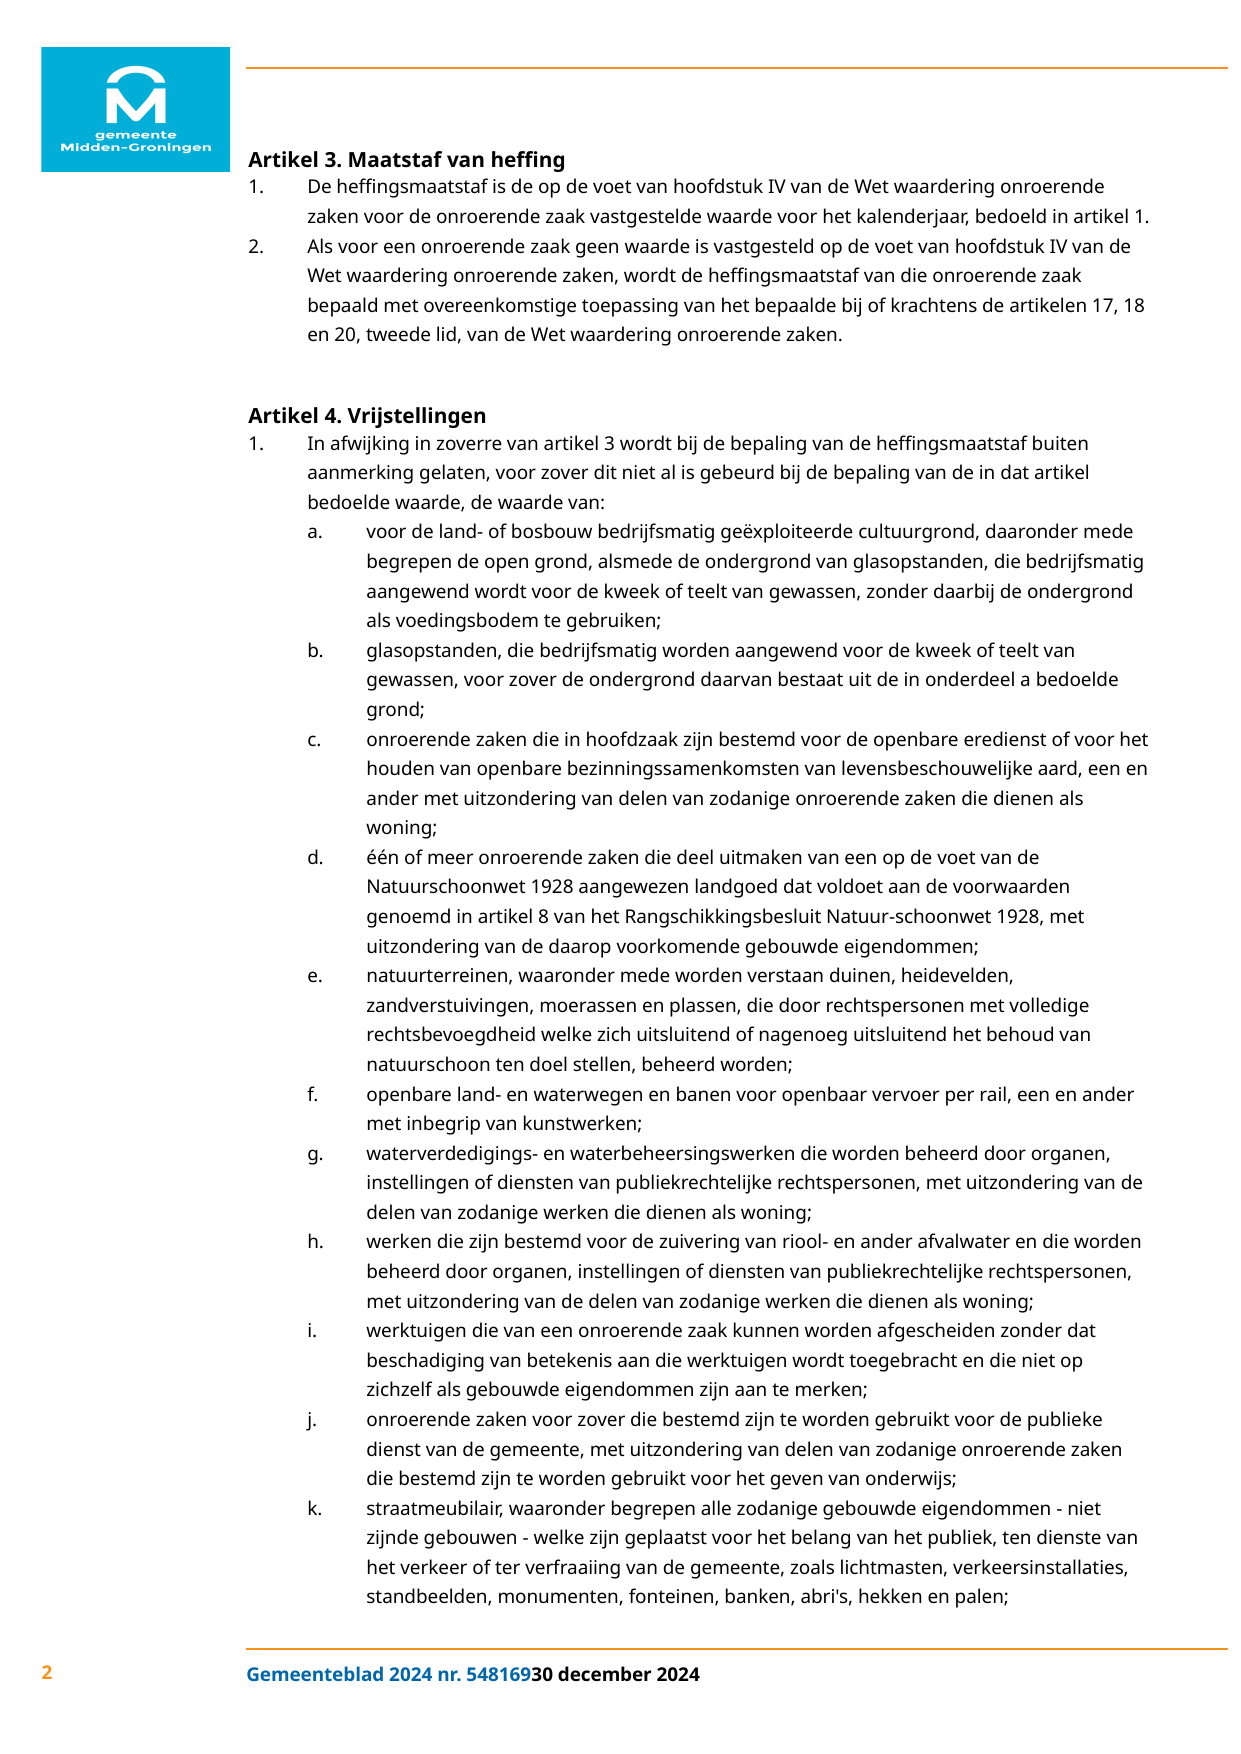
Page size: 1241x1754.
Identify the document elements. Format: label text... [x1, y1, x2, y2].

list waterverdedigings- en waterbeheersingswerken die worden beheerd door organen, instellingen of diensten van publiekrechtelijke rechtspersonen, met uitzondering van de delen van zodanige werken die dienen als woning; [307, 1140, 1152, 1225]
list werktuigen die van een onroerende zaak kunnen worden afgescheiden zonder dat beschadiging van betekenis aan die werktuigen wordt toegebracht en die niet op zichzelf als gebouwde eigendommen zijn aan te merken; [307, 1317, 1152, 1402]
list natuurterreinen, waaronder mede worden verstaan duinen, heidevelden, zandverstuivingen, moerassen en plassen, die door rechtspersonen met volledige rechtsbevoegdheid welke zich uitsluitend of nagenoeg uitsluitend het behoud van natuurschoon ten doel stellen, beheerd worden; [307, 962, 1152, 1077]
list onroerende zaken die in hoofdzaak zijn bestemd voor de openbare eredienst of voor het houden van openbare bezinningssamenkomsten van levensbeschouwelijke aard, een en ander met uitzondering van delen van zodanige onroerende zaken die dienen als woning; [307, 726, 1152, 840]
list werken die zijn bestemd voor de zuivering van riool- en ander afvalwater en die worden beheerd door organen, instellingen of diensten van publiekrechtelijke rechtspersonen, met uitzondering van de delen van zodanige werken die dienen als woning; [307, 1229, 1152, 1314]
picture [184, 146, 190, 153]
text Artikel 3. Maatstaf van heffing [248, 145, 1152, 174]
list voor de land- of bosbouw bedrijfsmatig geëxploiteerde cultuurgrond, daaronder mede begrepen de open grond, alsmede de ondergrond van glasopstanden, die bedrijfsmatig aangewend wordt voor de kweek of teelt van gewassen, zonder daarbij de ondergrond als voedingsbodem te gebruiken; [307, 519, 1152, 633]
text Artikel 4. Vrijstellingen [248, 402, 1152, 430]
list In afwijking in zoverre van artikel 3 wordt bij de bepaling van de heffingsmaatstaf buiten aanmerking gelaten, voor zover dit niet al is gebeurd bij de bepaling van de in dat artikel bedoelde waarde, de waarde van: [248, 430, 1152, 515]
list Als voor een onroerende zaak geen waarde is vastgesteld op de voet van hoofdstuk IV van de Wet waardering onroerende zaken, wordt de heffingsmaatstaf van die onroerende zaak bepaald met overeenkomstige toepassing van het bepaalde bij of krachtens de artikelen 17, 18 en 20, tweede lid, van de Wet waardering onroerende zaken. [248, 233, 1152, 347]
list straatmeubilair, waaronder begrepen alle zodanige gebouwde eigendommen - niet zijnde gebouwen - welke zijn geplaatst voor het belang van het publiek, ten dienste van het verkeer of ter verfraaiing van de gemeente, zoals lichtmasten, verkeersinstallaties, standbeelden, monumenten, fonteinen, banken, abri's, hekken en palen; [307, 1495, 1152, 1609]
list openbare land- en waterwegen en banen voor openbaar vervoer per rail, een en ander met inbegrip van kunstwerken; [307, 1081, 1152, 1136]
picture [107, 89, 165, 122]
list één of meer onroerende zaken die deel uitmaken van een op de voet van de Natuurschoonwet 1928 aangewezen landgoed dat voldoet aan de voorwaarden genoemd in artikel 8 van het Rangschikkingsbesluit Natuur-schoonwet 1928, met uitzondering van de daarop voorkomende gebouwde eigendommen; [307, 844, 1152, 959]
list onroerende zaken voor zover die bestemd zijn te worden gebruikt voor de publieke dienst van de gemeente, met uitzondering van delen van zodanige onroerende zaken die bestemd zijn te worden gebruikt voor het geven van onderwijs; [307, 1406, 1152, 1491]
list De heffingsmaatstaf is de op de voet van hoofdstuk IV van de Wet waardering onroerende zaken voor de onroerende zaak vastgestelde waarde voor het kalenderjaar, bedoeld in artikel 1. [248, 174, 1152, 229]
list glasopstanden, die bedrijfsmatig worden aangewend voor de kweek of teelt van gewassen, voor zover de ondergrond daarvan bestaat uit de in onderdeel a bedoelde grond; [307, 637, 1152, 722]
picture [108, 66, 164, 82]
